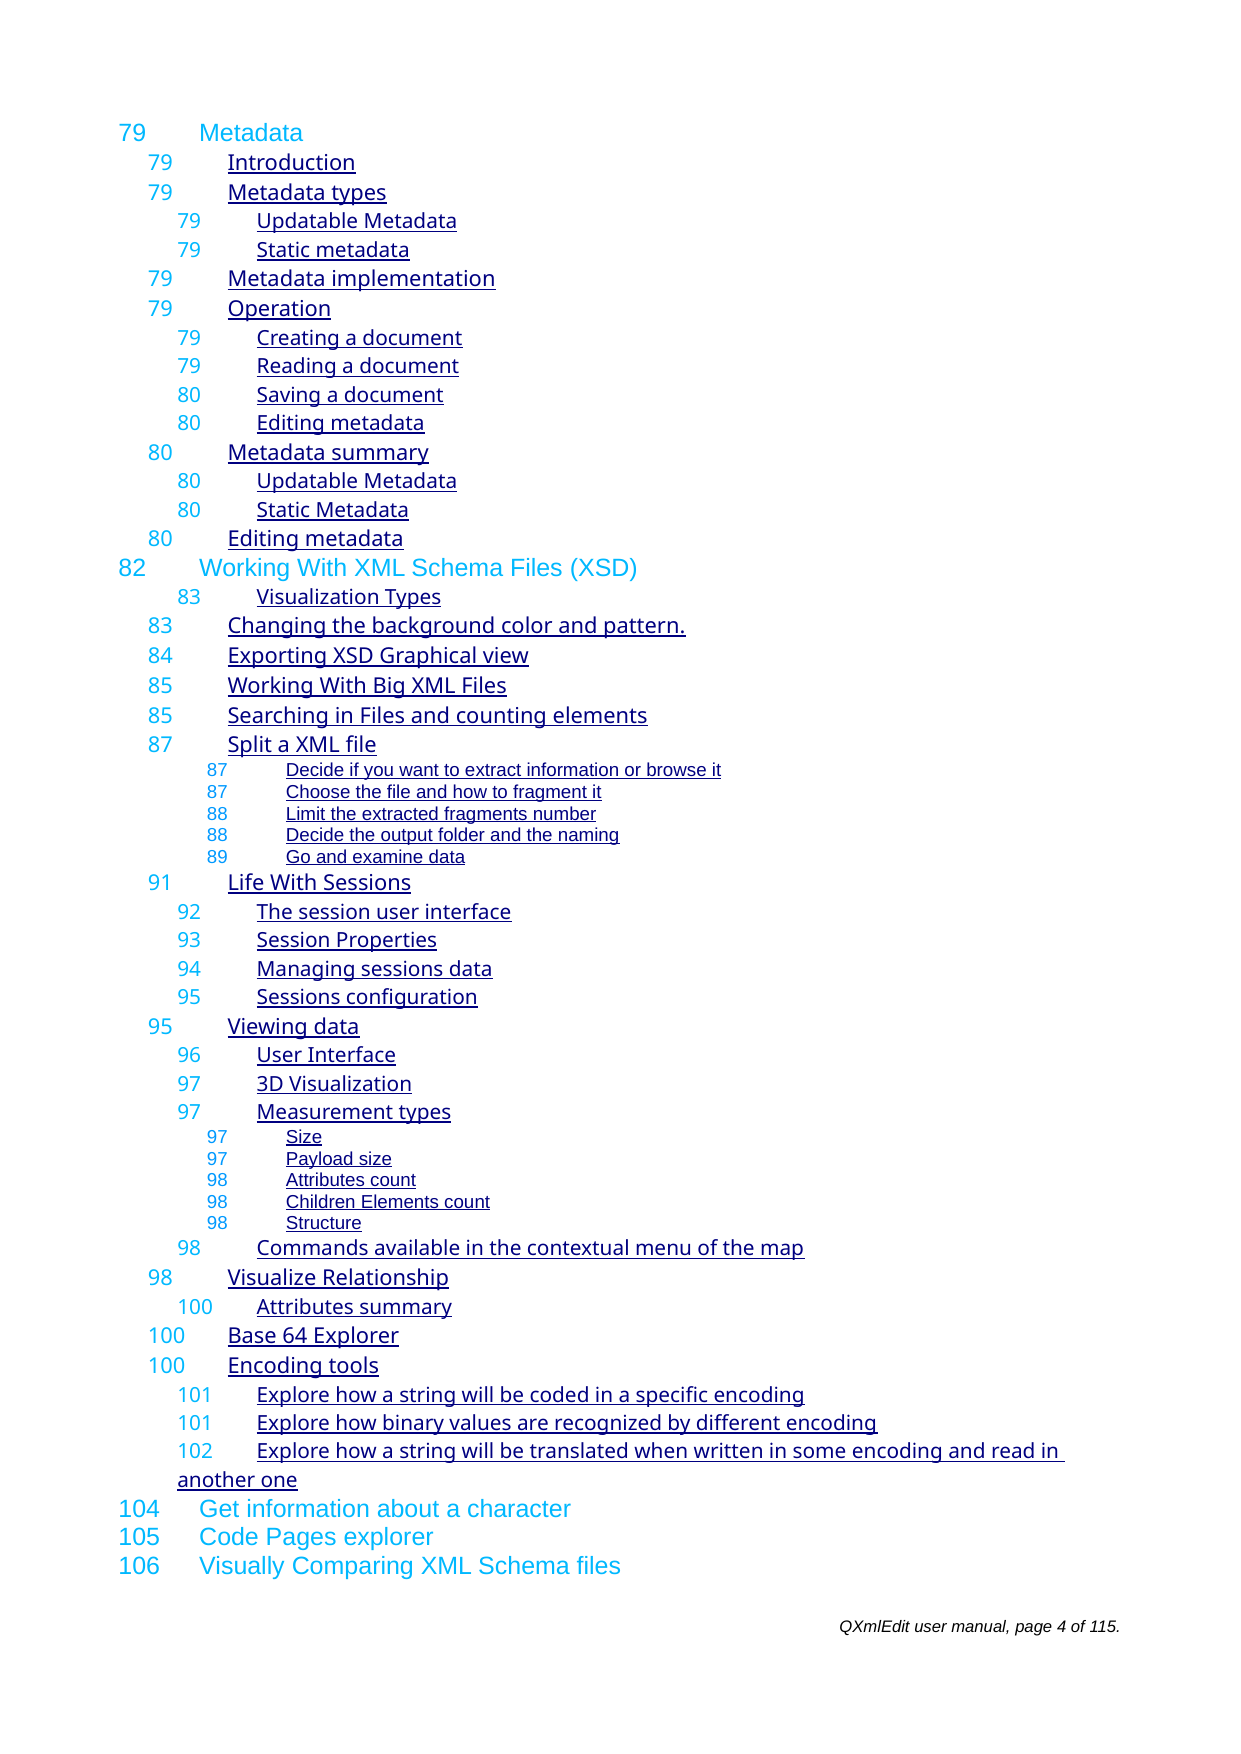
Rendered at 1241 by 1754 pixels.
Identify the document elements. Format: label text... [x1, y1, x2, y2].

text 97 Payload size [207, 1147, 1122, 1169]
text 85 Working With Big XML Files [148, 670, 1122, 700]
text 98 Visualize Relationship [148, 1262, 1122, 1292]
text 83 Changing the background color and pattern. [148, 610, 1122, 640]
text 80 Static Metadata [177, 495, 1122, 523]
text 100 Base 64 Explorer [148, 1320, 1122, 1350]
text 79 Static metadata [177, 235, 1122, 263]
text 92 The session user interface [177, 897, 1122, 925]
text 104 Get information about a character [118, 1493, 1122, 1522]
text 87 Split a XML file [148, 729, 1122, 759]
text 80 Metadata summary [148, 437, 1122, 466]
text 106 Visually Comparing XML Schema files [118, 1551, 1122, 1580]
text 94 Managing sessions data [177, 954, 1122, 982]
text 97 Measurement types [177, 1097, 1122, 1126]
text 87 Choose the file and how to fragment it [207, 781, 1122, 802]
text 79 Metadata types [148, 177, 1122, 206]
text 80 Saving a document [177, 380, 1122, 408]
text 96 User Interface [177, 1040, 1122, 1069]
text 79 Operation [148, 293, 1122, 323]
text 101 Explore how binary values are recognized by different encoding [177, 1408, 1122, 1437]
text 79 Introduction [148, 147, 1122, 177]
text 98 Children Elements count [207, 1190, 1122, 1212]
text 89 Go and examine data [207, 846, 1122, 867]
text 79 Updatable Metadata [177, 206, 1122, 235]
text 102 Explore how a string will be translated when written in some encoding and read in another one [177, 1437, 1122, 1493]
text 97 Size [207, 1126, 1122, 1147]
text 87 Decide if you want to extract information or browse it [207, 759, 1122, 781]
text 83 Visualization Types [177, 582, 1122, 610]
text 97 3D Visualization [177, 1069, 1122, 1097]
text 84 Exporting XSD Graphical view [148, 640, 1122, 670]
text 79 Reading a document [177, 351, 1122, 380]
text 79 Creating a document [177, 323, 1122, 351]
text 100 Encoding tools [148, 1350, 1122, 1380]
text 80 Editing metadata [177, 408, 1122, 437]
text 88 Limit the extracted fragments number [207, 802, 1122, 824]
text 79 Metadata [118, 118, 1122, 147]
text 105 Code Pages explorer [118, 1522, 1122, 1551]
text 100 Attributes summary [177, 1292, 1122, 1320]
text 101 Explore how a string will be coded in a specific encoding [177, 1380, 1122, 1408]
text 79 Metadata implementation [148, 263, 1122, 293]
text 88 Decide the output folder and the naming [207, 824, 1122, 846]
text 98 Attributes count [207, 1169, 1122, 1190]
text 98 Commands available in the contextual menu of the map [177, 1233, 1122, 1262]
text 95 Sessions configuration [177, 982, 1122, 1011]
text 85 Searching in Files and counting elements [148, 700, 1122, 729]
text 80 Updatable Metadata [177, 466, 1122, 495]
text 80 Editing metadata [148, 523, 1122, 553]
text 93 Session Properties [177, 925, 1122, 954]
text 91 Life With Sessions [148, 867, 1122, 897]
text 98 Structure [207, 1212, 1122, 1233]
text 95 Viewing data [148, 1011, 1122, 1040]
text 82 Working With XML Schema Files (XSD) [118, 553, 1122, 582]
